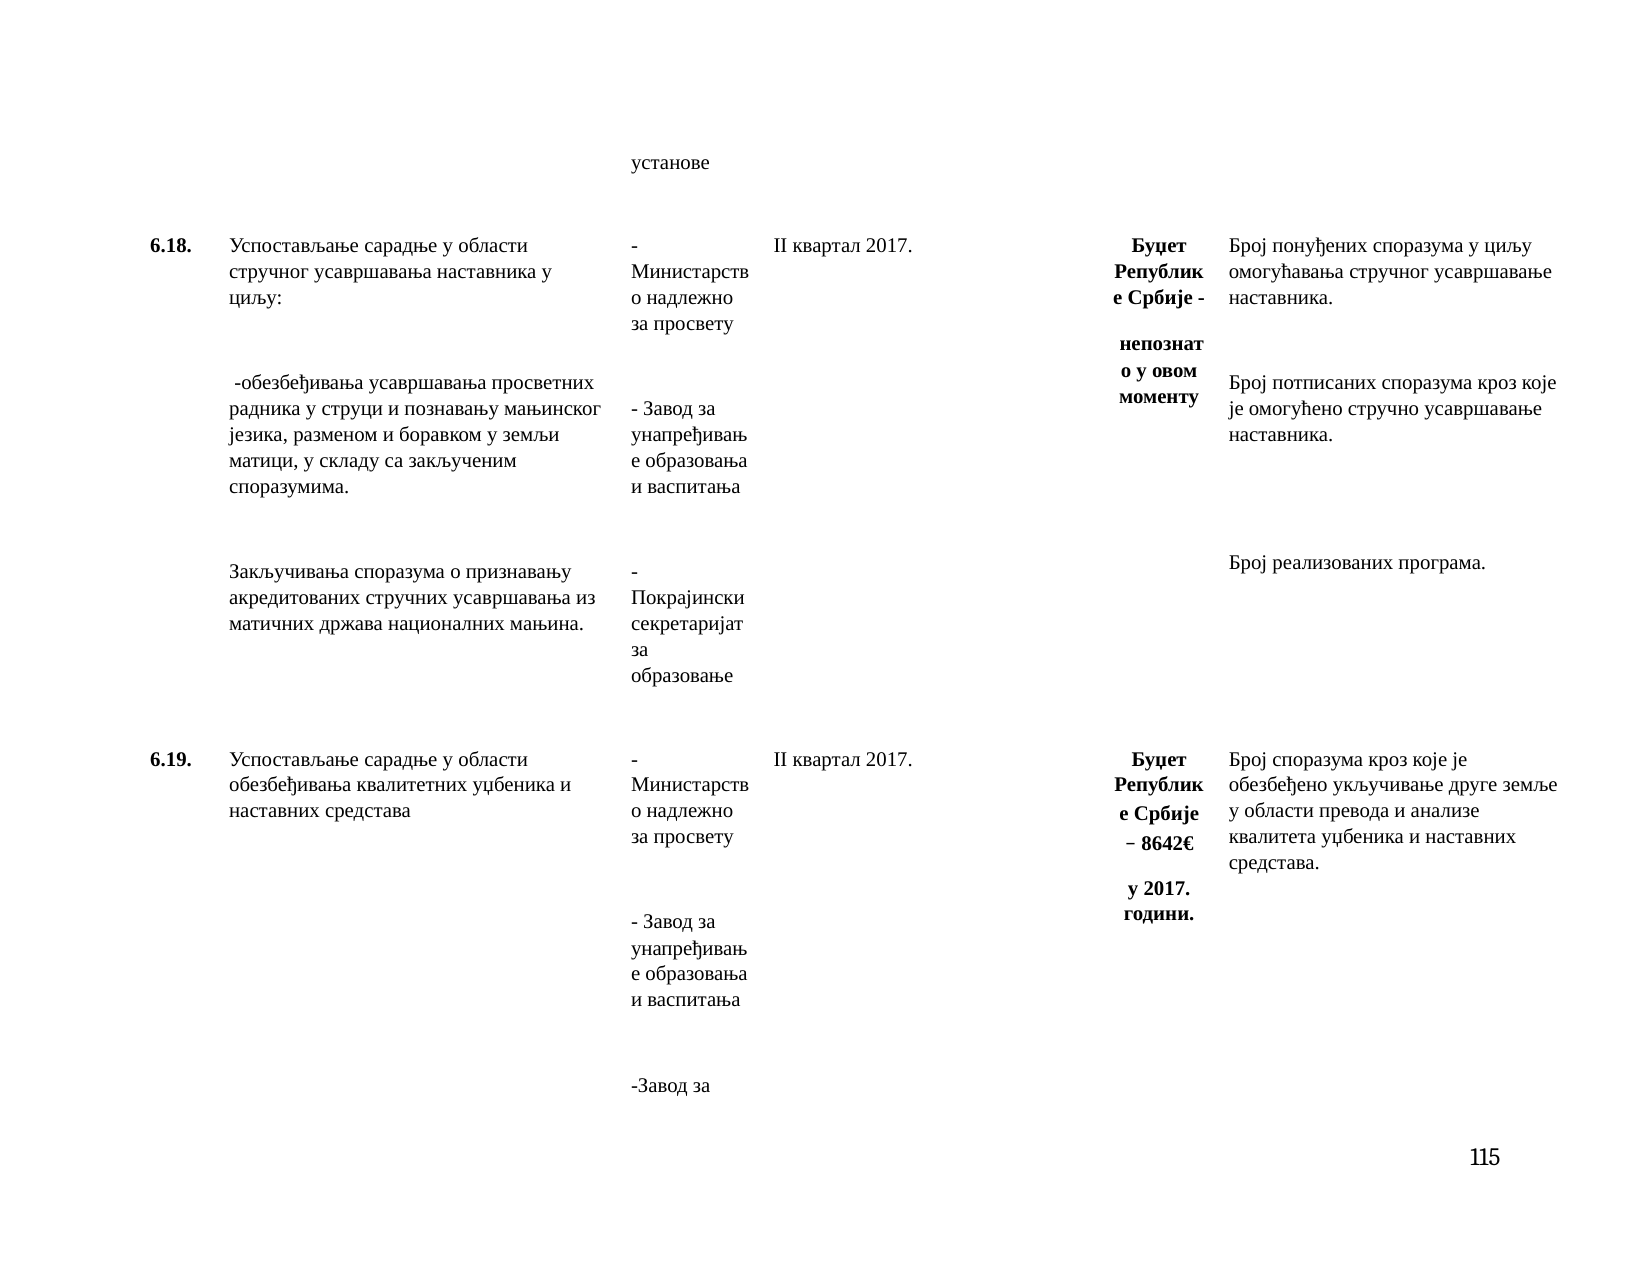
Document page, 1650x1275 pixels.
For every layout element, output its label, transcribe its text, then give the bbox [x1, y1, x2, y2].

table_cell [139, 150, 218, 233]
table_cell Број споразума кроз које је обезбеђено укључивање друге земље у области превода и анализе квалитета уџбеника и наставних средстава. [1217, 746, 1582, 1097]
table_cell [218, 150, 619, 233]
table_cell Успостављање сарадње у области стручног усавршавања наставника у циљу: -обезбеђивања усавршавања просветних радника у струци и познавању мањинског језика, разменом и боравком у земљи матици, у складу са закљученим споразумима. Закључивања споразума о признавању акредитованих стручних усавршавања из матичних држава националних мањина. [218, 233, 619, 746]
table_cell 6.19. [139, 746, 218, 1097]
table_cell Број понуђених споразума у циљу омогућавања стручног усавршавање наставника. Број потписаних споразума кроз које је омогућено стручно усавршавање наставника. Број реализованих програма. [1217, 233, 1582, 746]
table_cell - Министарство надлежно за просвету - Завод за унапређивање образовања и васпитања - Покрајински секретаријат за образовање [620, 233, 762, 746]
table_cell Буџет Републике Србије – 8642€ у 2017. години. [1101, 746, 1217, 1097]
table_cell 6.18. [139, 233, 218, 746]
table_cell установе [620, 150, 762, 233]
table_cell - Министарство надлежно за просвету - Завод за унапређивање образовања и васпитања -Завод за [620, 746, 762, 1097]
table_cell II квартал 2017. [762, 233, 1101, 746]
table_cell [1217, 150, 1582, 233]
table_cell [1101, 150, 1217, 233]
table_cell Буџет Републике Србије - непознато у овом моменту [1101, 233, 1217, 746]
table_cell [762, 150, 1101, 233]
table_cell II квартал 2017. [762, 746, 1101, 1097]
table_cell Успостављање сарадње у области обезбеђивања квалитетних уџбеника и наставних средстава [218, 746, 619, 1097]
